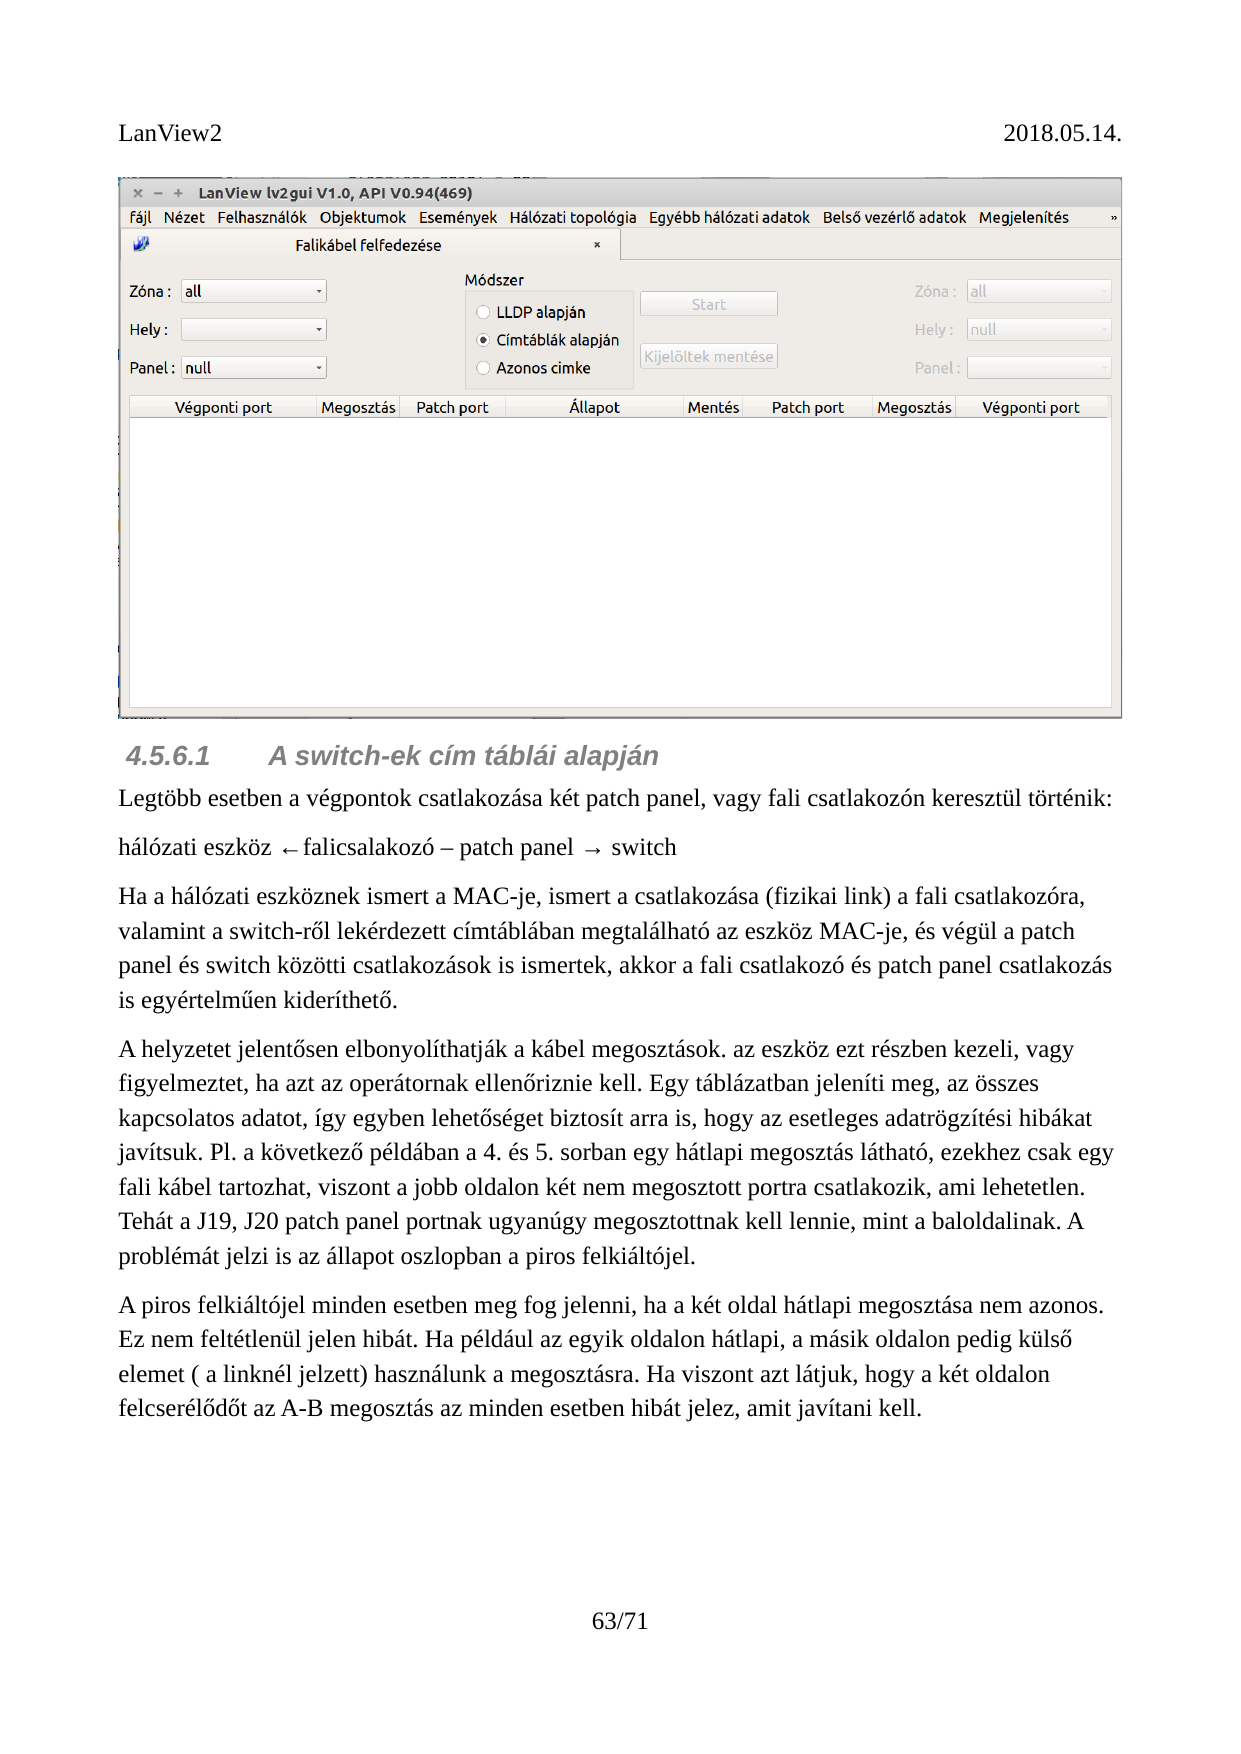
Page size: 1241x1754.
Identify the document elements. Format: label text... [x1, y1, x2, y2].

text A helyzetet jelentősen elbonyolíthatják a kábel megosztások. az eszköz ezt részben kezeli, vagy figyelmeztet, ha azt az operátornak ellenőriznie kell. Egy táblázatban jeleníti meg, az összes kapcsolatos adatot, így egyben lehetőséget biztosít arra is, hogy az esetleges adatrögzítési hibákat javítsuk. Pl. a következő példában a 4. és 5. sorban egy hátlapi megosztás látható, ezekhez csak egy fali kábel tartozhat, viszont a jobb oldalon két nem megosztott portra csatlakozik, ami lehetetlen. Tehát a J19, J20 patch panel portnak ugyanúgy megosztottnak kell lennie, mint a baloldalinak. A problémát jelzi is az állapot oszlopban a piros felkiáltójel. [118, 1034, 1122, 1269]
text hálózati eszköz ←falicsalakozó – patch panel → switch [118, 832, 1122, 861]
text A piros felkiáltójel minden esetben meg fog jelenni, ha a két oldal hátlapi megosztása nem azonos. Ez nem feltétlenül jelen hibát. Ha például az egyik oldalon hátlapi, a másik oldalon pedig külső elemet ( a linknél jelzett) használunk a megosztásra. Ha viszont azt látjuk, hogy a két oldalon felcserélődőt az A-B megosztás az minden esetben hibát jelez, amit javítani kell. [118, 1290, 1122, 1422]
text Legtöbb esetben a végpontok csatlakozása két patch panel, vagy fali csatlakozón keresztül történik: [118, 783, 1122, 812]
text Ha a hálózati eszköznek ismert a MAC-je, ismert a csatlakozása (fizikai link) a fali csatlakozóra, valamint a switch-ről lekérdezett címtáblában megtalálható az eszköz MAC-je, és végül a patch panel és switch közötti csatlakozások is ismertek, akkor a fali csatlakozó és patch panel csatlakozás is egyértelműen kideríthető. [118, 881, 1122, 1013]
subtitle A switch-ek cím táblái alapján [118, 739, 1122, 771]
picture [118, 177, 1123, 719]
